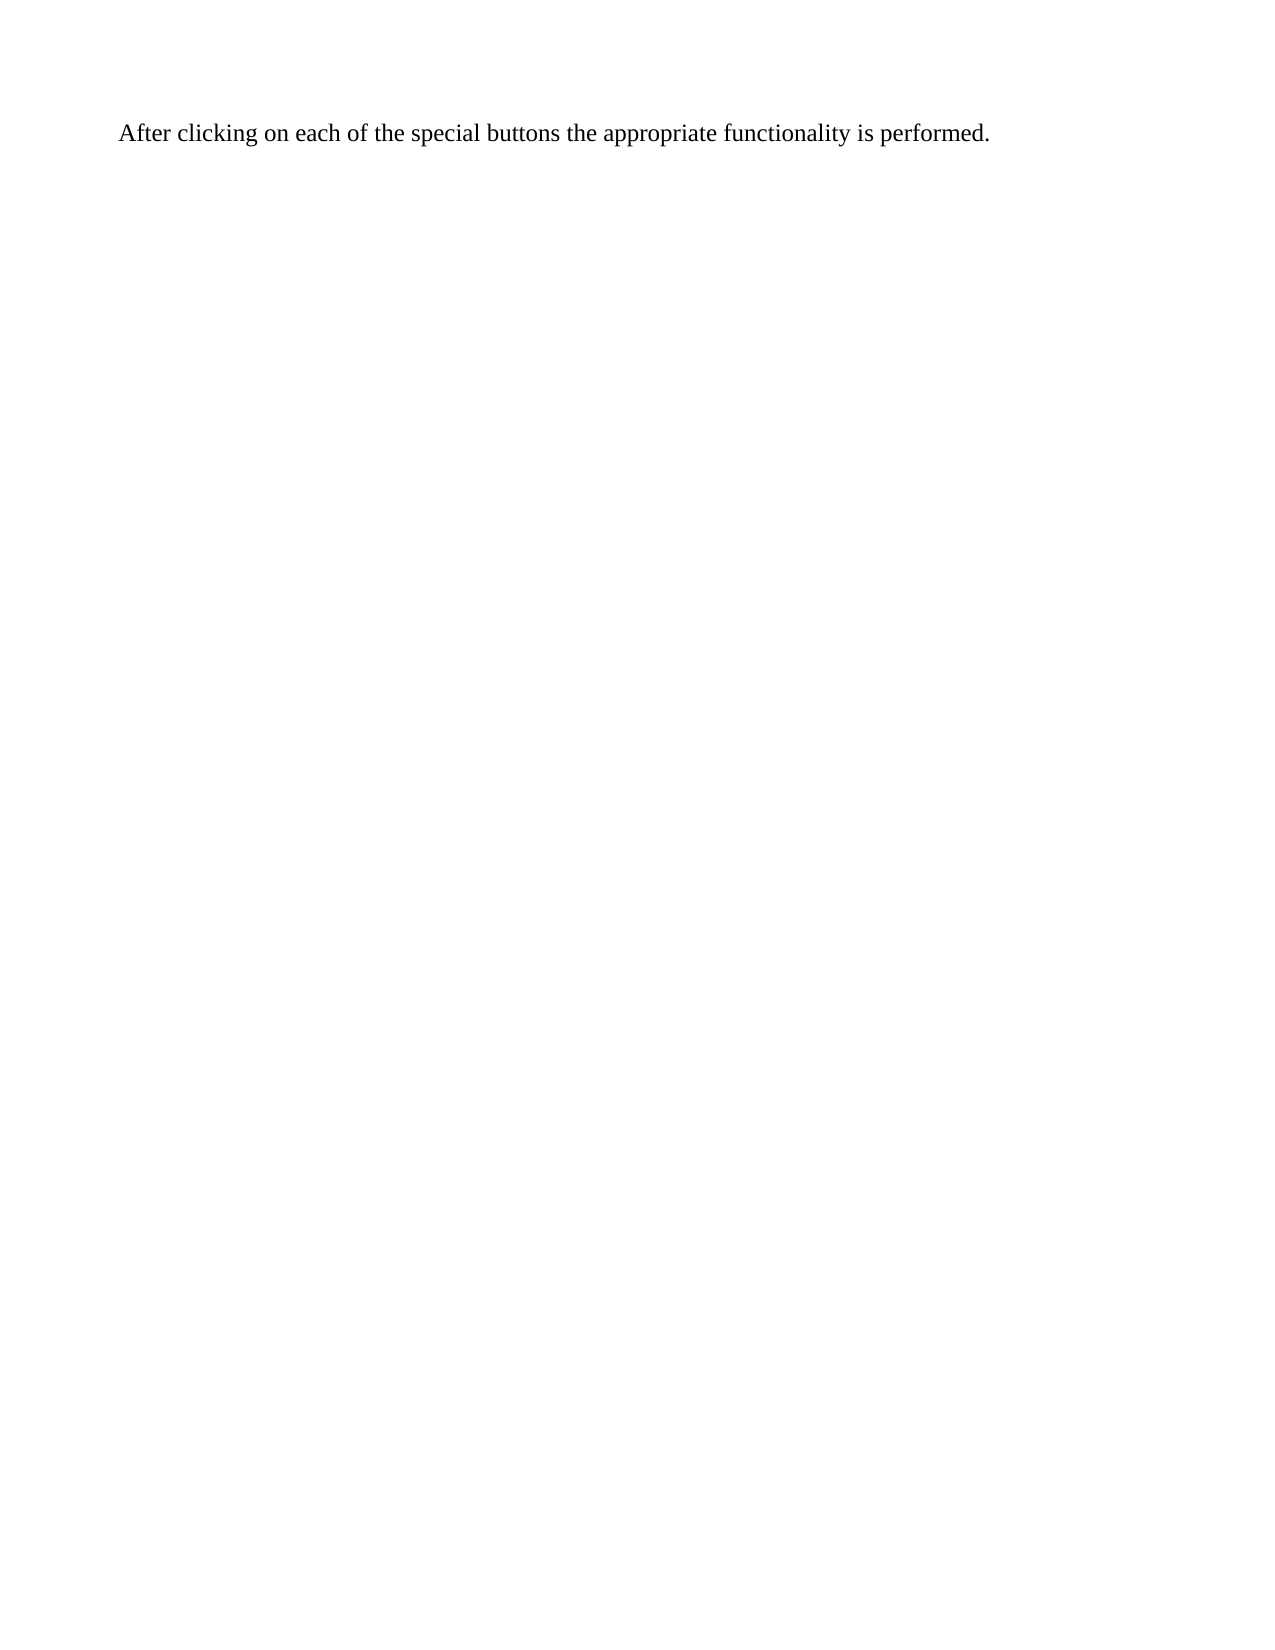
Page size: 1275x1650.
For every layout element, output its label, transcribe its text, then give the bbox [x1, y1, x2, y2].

text After clicking on each of the special buttons the appropriate functionality is performed. [118, 118, 1157, 147]
